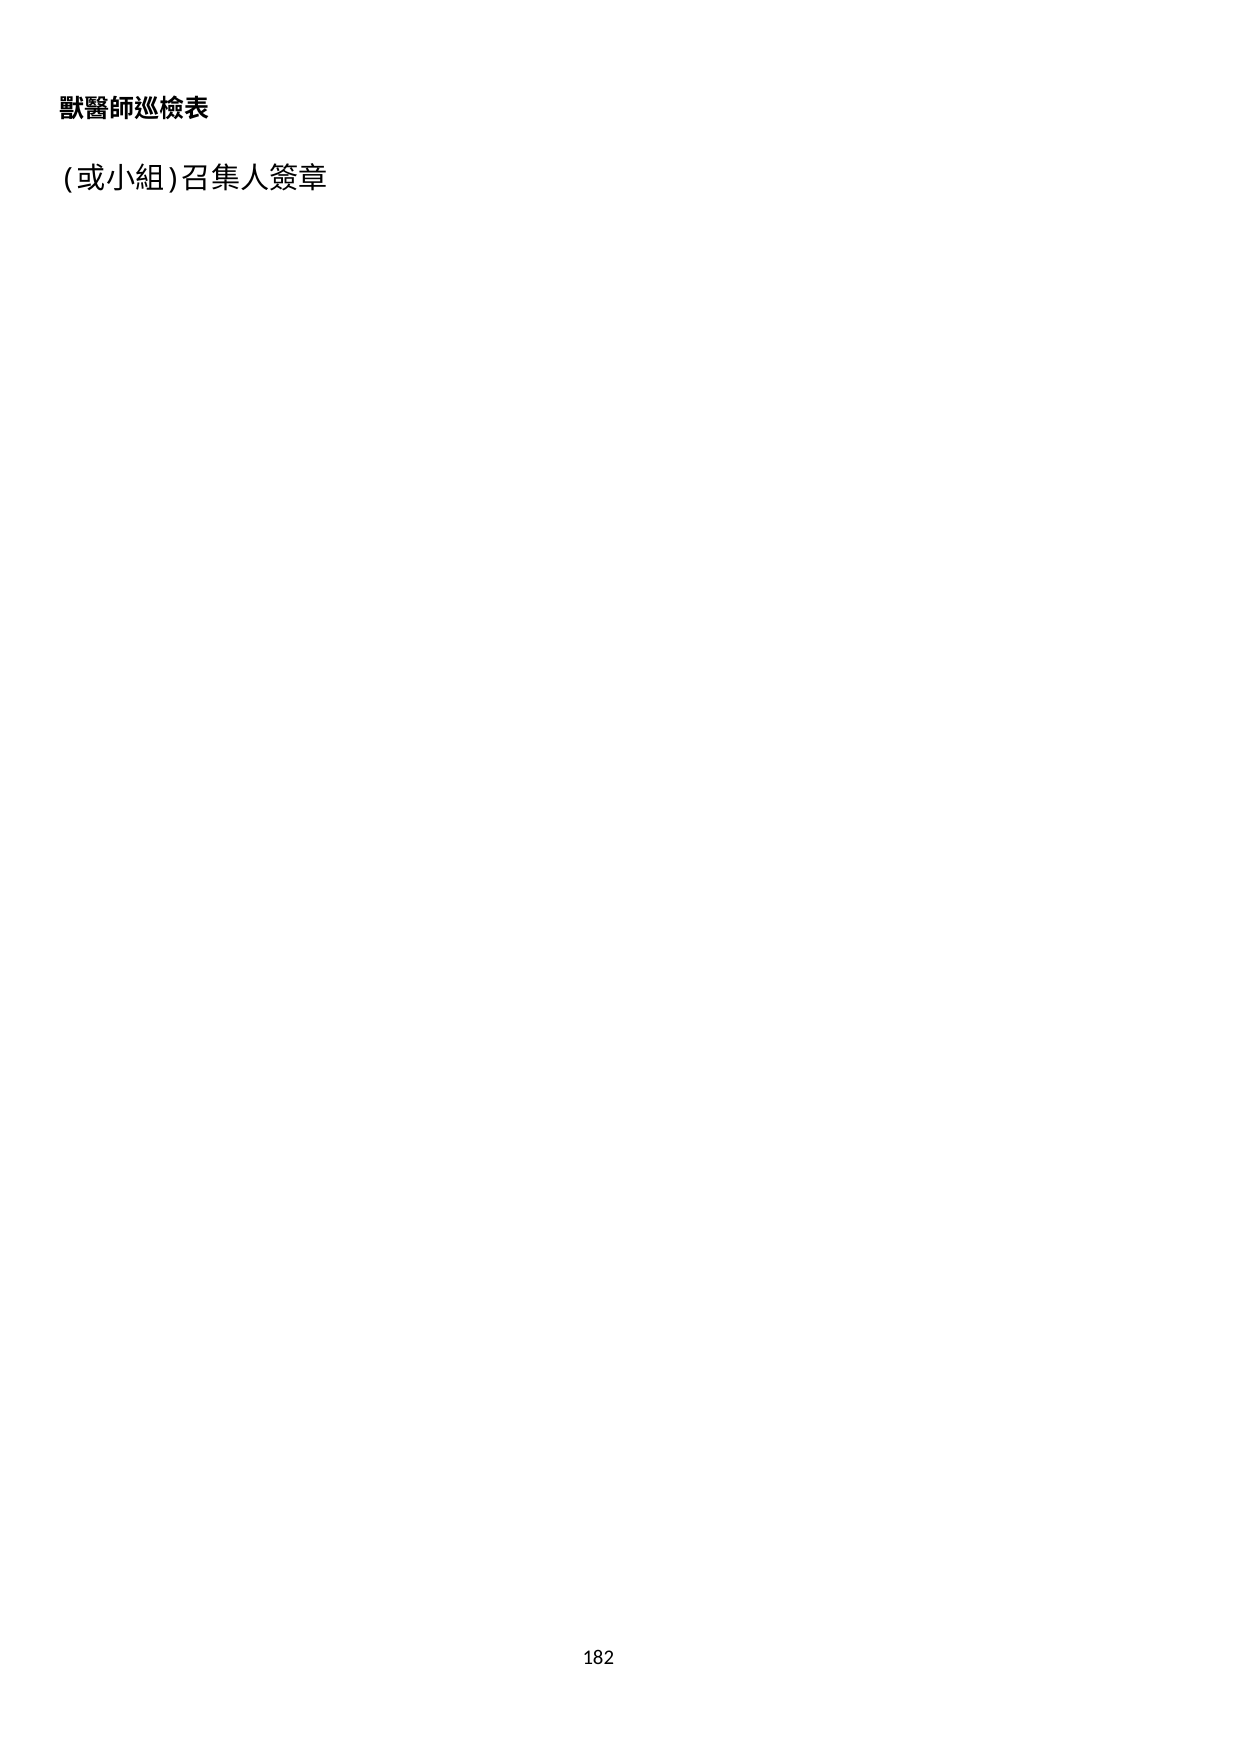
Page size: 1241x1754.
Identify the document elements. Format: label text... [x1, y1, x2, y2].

text (或小組)召集人簽章 [59, 134, 1137, 197]
